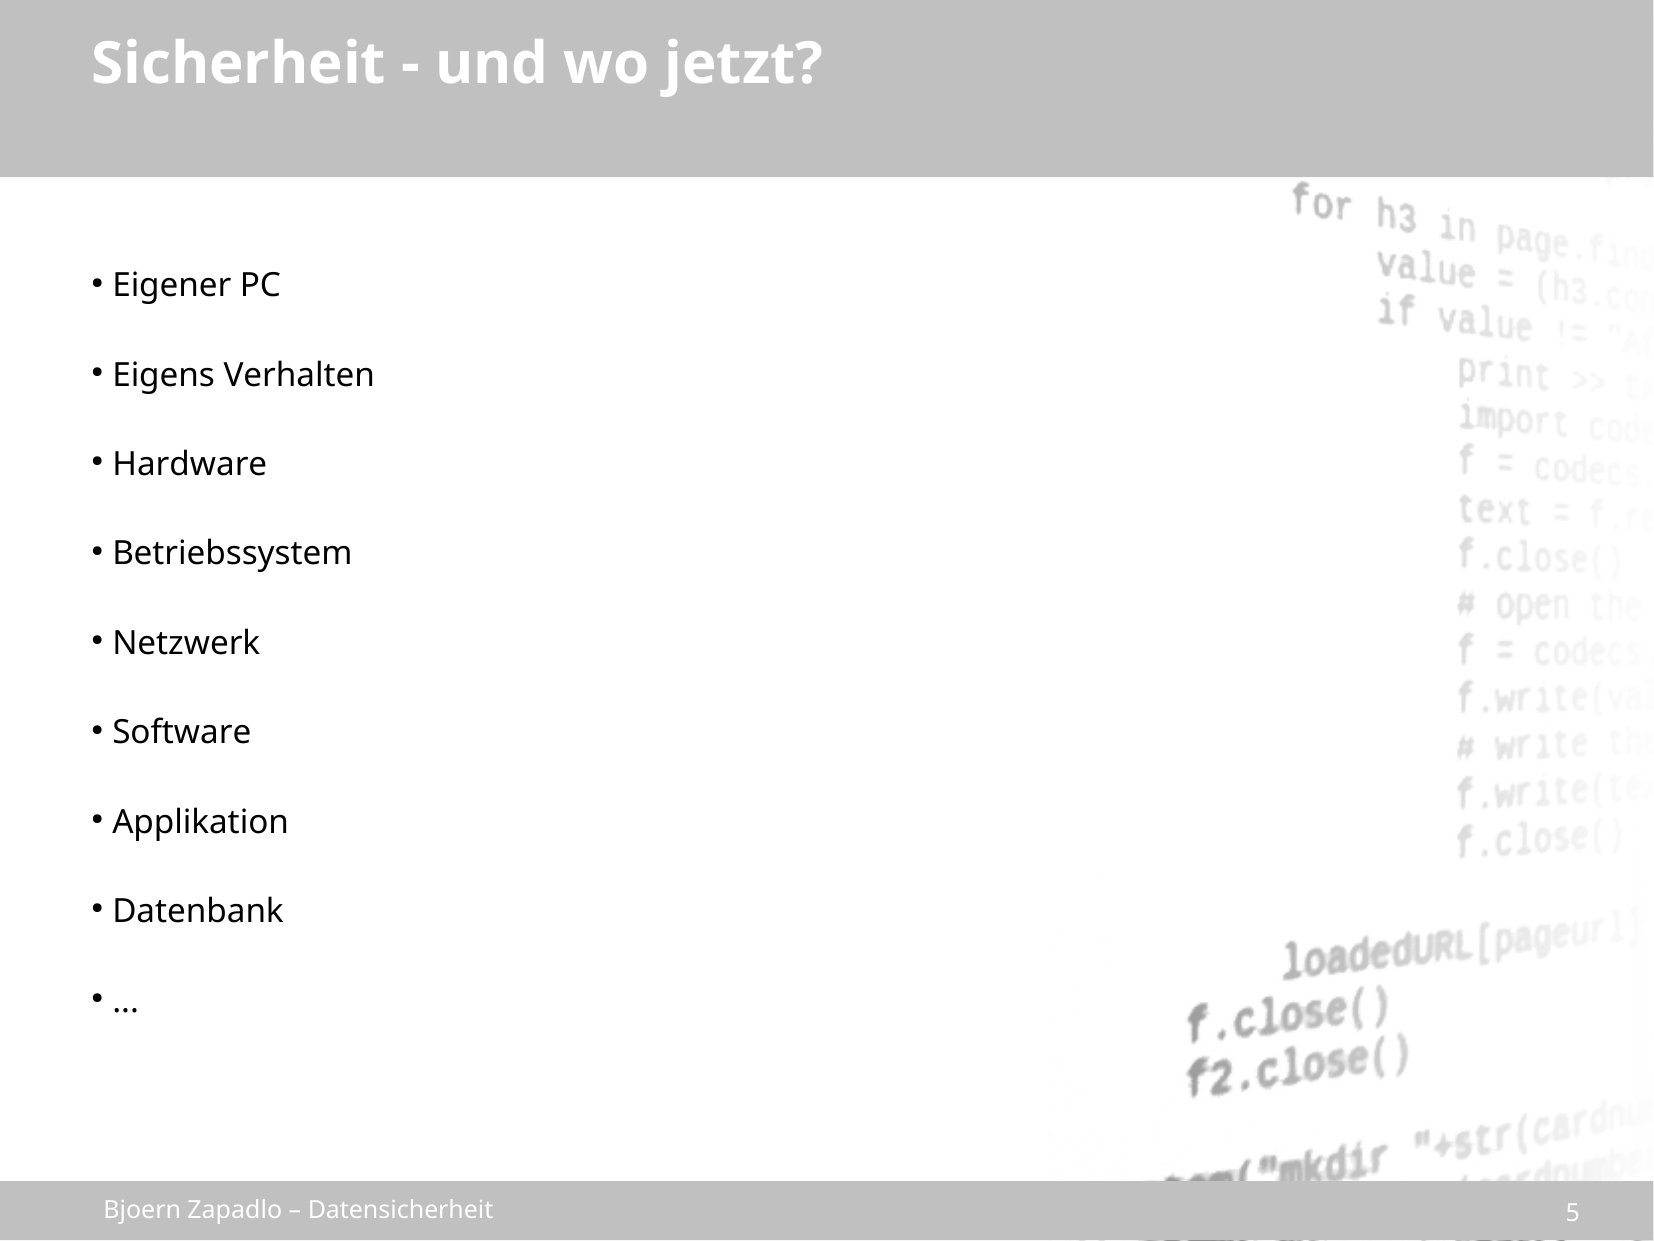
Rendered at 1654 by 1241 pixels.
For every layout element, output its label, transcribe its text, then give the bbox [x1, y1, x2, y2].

text_box Sicherheit - und wo jetzt? [76, 17, 1444, 104]
picture [0, 178, 1654, 1181]
text_box Eigener PC Eigens Verhalten Hardware Betriebssystem Netzwerk Software Applikation Datenbank ... [76, 236, 1432, 1027]
